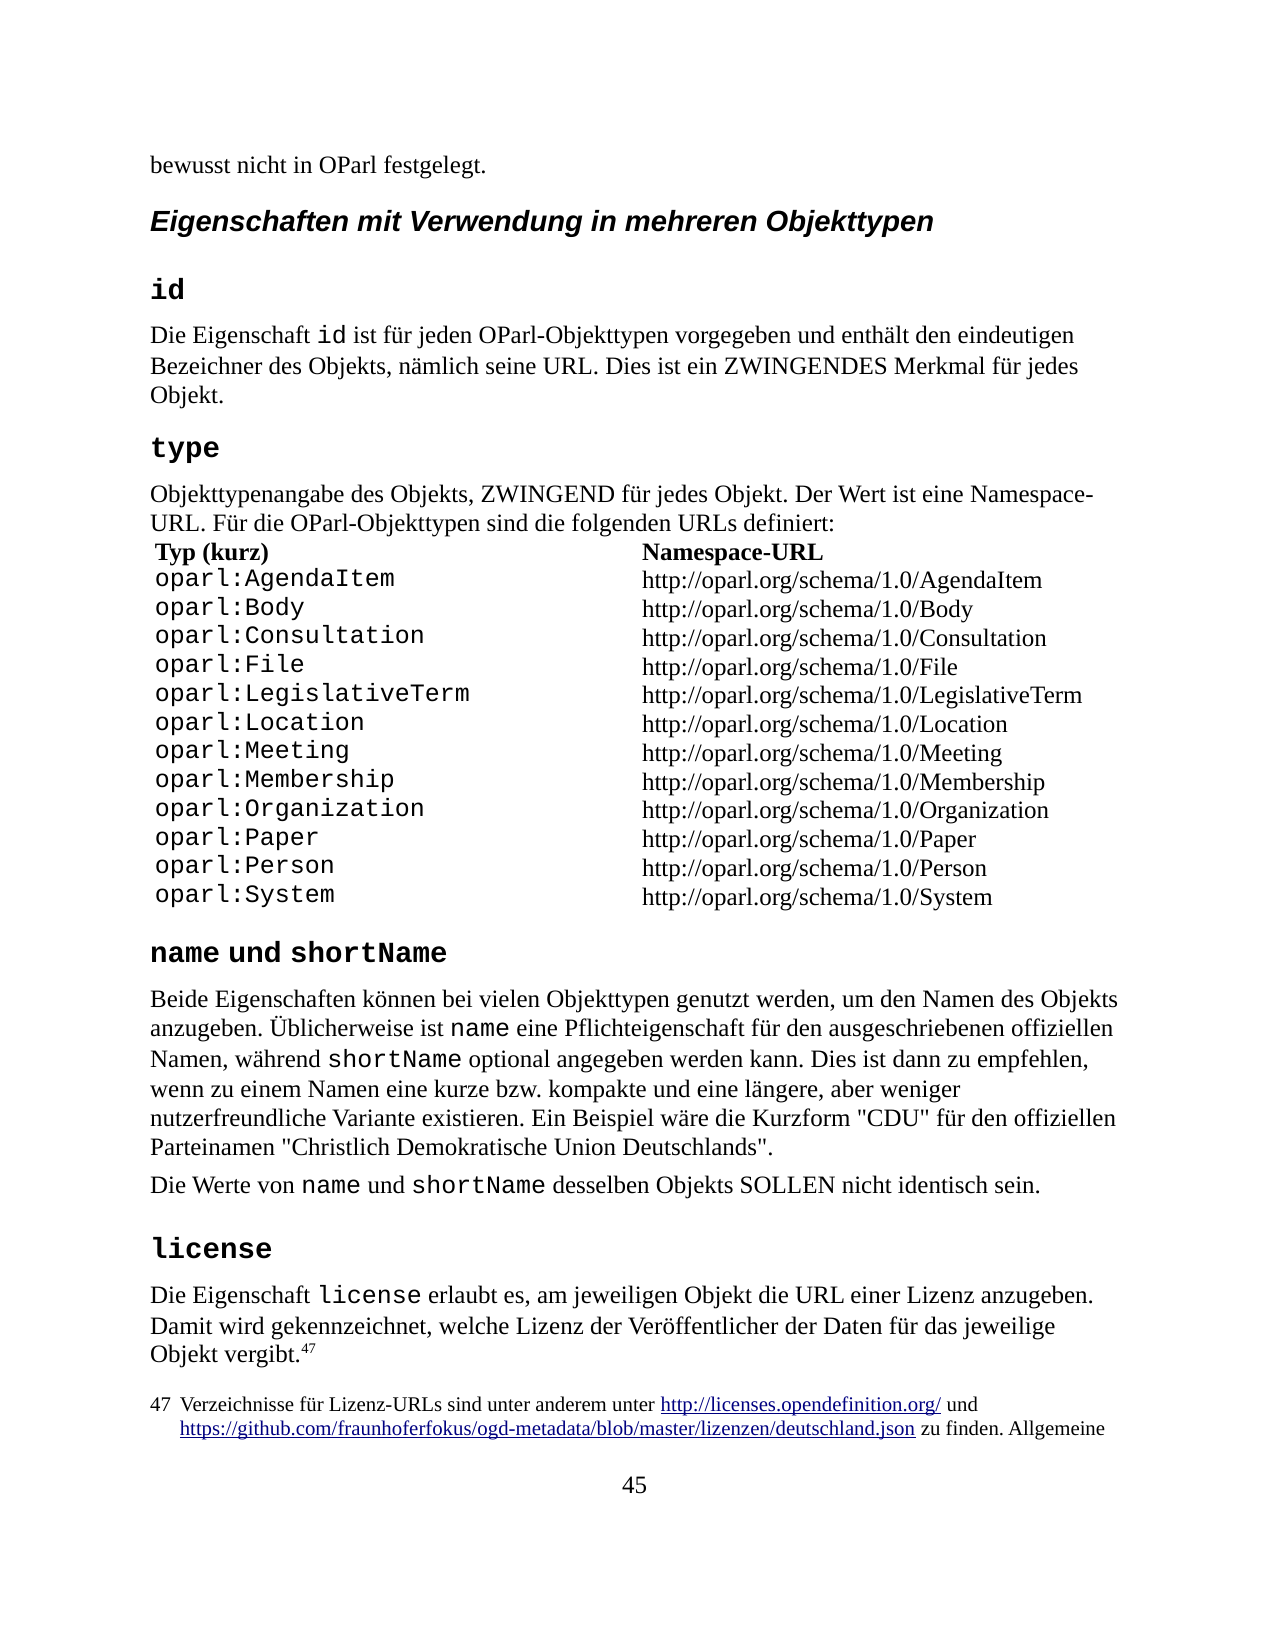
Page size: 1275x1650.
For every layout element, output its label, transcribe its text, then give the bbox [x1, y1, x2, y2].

text Beide Eigenschaften können bei vielen Objekttypen genutzt werden, um den Namen des Objekts anzugeben. Üblicherweise ist name eine Pflichteigenschaft für den ausgeschriebenen offiziellen Namen, während shortName optional angegeben werden kann. Dies ist dann zu empfehlen, wenn zu einem Namen eine kurze bzw. kompakte und eine längere, aber weniger nutzerfreundliche Variante existieren. Ein Beispiel wäre die Kurzform "CDU" für den offiziellen Parteinamen "Christlich Demokratische Union Deutschlands". [150, 984, 1125, 1161]
text Die Werte von name und shortName desselben Objekts SOLLEN nicht identisch sein. [150, 1170, 1125, 1201]
table_header Typ (kurz) [150, 537, 637, 565]
table_cell oparl:AgendaItem [150, 565, 637, 594]
text Die Eigenschaft license erlaubt es, am jeweiligen Objekt die URL einer Lizenz anzugeben. Damit wird gekennzeichnet, welche Lizenz der Veröffentlicher der Daten für das jeweilige Objekt vergibt. [150, 1280, 1125, 1368]
subtitle name und shortName [150, 935, 1125, 972]
table_cell oparl:Membership [150, 767, 637, 795]
table_cell http://oparl.org/schema/1.0/System [638, 882, 1125, 910]
table_cell oparl:Body [150, 594, 637, 623]
subtitle type [150, 434, 1125, 467]
table_cell oparl:Paper [150, 824, 637, 853]
text Die Eigenschaft id ist für jeden OParl-Objekttypen vorgegeben und enthält den eindeutigen Bezeichner des Objekts, nämlich seine URL. Dies ist ein ZWINGENDES Merkmal für jedes Objekt. [150, 320, 1125, 409]
table_cell oparl:Consultation [150, 623, 637, 652]
table_cell oparl:Location [150, 709, 637, 738]
table_cell http://oparl.org/schema/1.0/Body [638, 594, 1125, 623]
table_cell http://oparl.org/schema/1.0/Meeting [638, 738, 1125, 767]
table_cell http://oparl.org/schema/1.0/Person [638, 853, 1125, 882]
text Objekttypenangabe des Objekts, ZWINGEND für jedes Objekt. Der Wert ist eine Namespace-URL. Für die OParl-Objekttypen sind die folgenden URLs definiert: [150, 479, 1125, 537]
table_cell http://oparl.org/schema/1.0/Paper [638, 824, 1125, 853]
table_header Namespace-URL [638, 537, 1125, 565]
table_cell oparl:File [150, 652, 637, 680]
table_cell http://oparl.org/schema/1.0/LegislativeTerm [638, 680, 1125, 709]
table_cell oparl:Person [150, 853, 637, 882]
subtitle id [150, 275, 1125, 308]
table_cell http://oparl.org/schema/1.0/Membership [638, 767, 1125, 795]
subtitle license [150, 1234, 1125, 1267]
table_cell oparl:Organization [150, 795, 637, 824]
subtitle Eigenschaften mit Verwendung in mehreren Objekttypen [150, 204, 1125, 237]
table_cell oparl:LegislativeTerm [150, 680, 637, 709]
table_cell oparl:Meeting [150, 738, 637, 767]
text bewusst nicht in OParl festgelegt. [150, 150, 1125, 179]
text Verzeichnisse für Lizenz-URLs sind unter anderem unter http://licenses.opendefinition.org/ und https://github.com/fraunhoferfokus/ogd-metadata/blob/master/lizenzen/deutschland.json zu finden. Allgemeine [150, 1392, 1125, 1440]
table_cell oparl:System [150, 882, 637, 910]
table_cell http://oparl.org/schema/1.0/Organization [638, 795, 1125, 824]
table_cell http://oparl.org/schema/1.0/File [638, 652, 1125, 680]
table_cell http://oparl.org/schema/1.0/AgendaItem [638, 565, 1125, 594]
table_cell http://oparl.org/schema/1.0/Location [638, 709, 1125, 738]
table_cell http://oparl.org/schema/1.0/Consultation [638, 623, 1125, 652]
